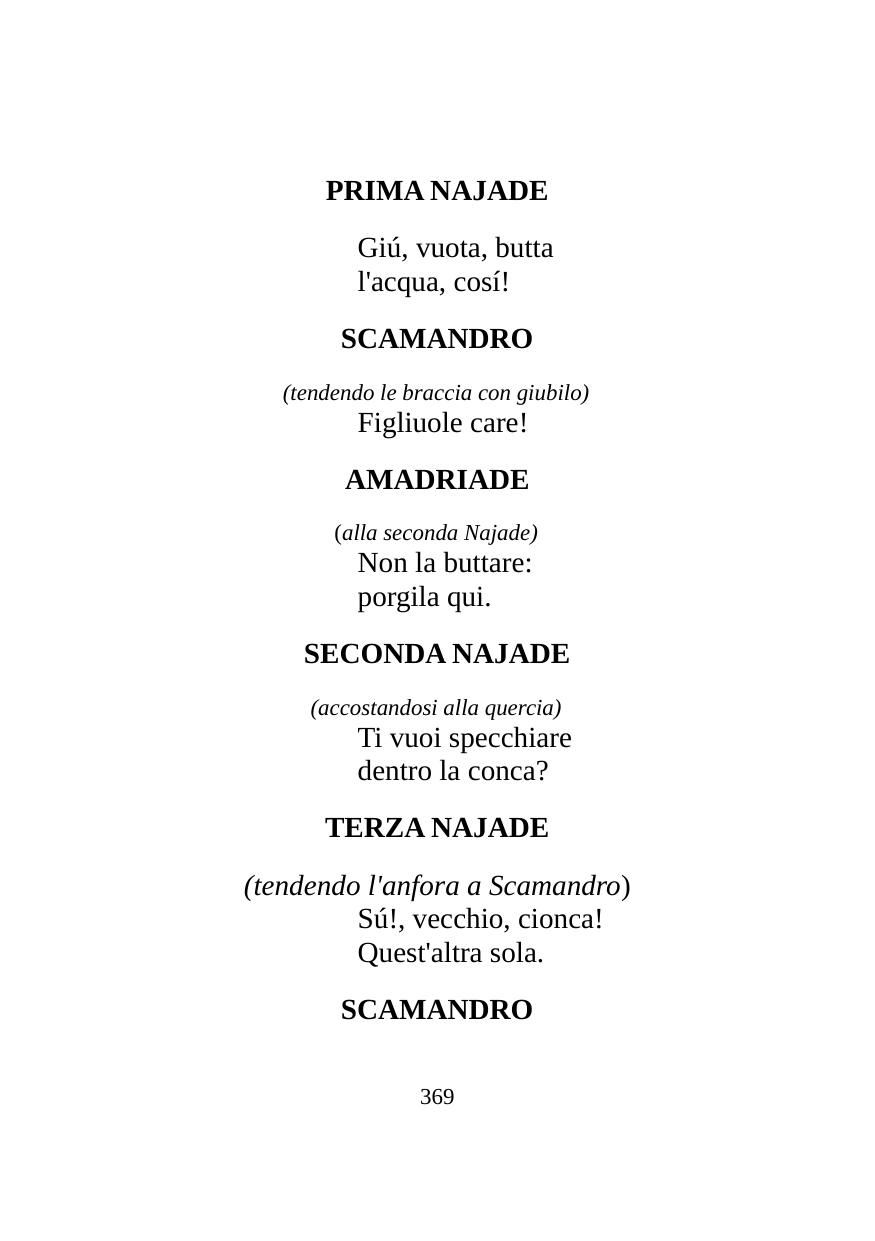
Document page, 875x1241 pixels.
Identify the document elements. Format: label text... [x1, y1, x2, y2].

subtitle SCAMANDRO [106, 321, 768, 355]
text (tendendo l'anfora a Scamandro) [106, 868, 768, 901]
subtitle PRIMA NAJADE [106, 173, 768, 207]
text Sú!, vecchio, cionca! [106, 901, 768, 935]
text dentro la conca? [106, 753, 768, 787]
text porgila qui. [106, 579, 768, 613]
subtitle AMADRIADE [106, 462, 768, 496]
text Giú, vuota, butta [106, 231, 768, 264]
subtitle TERZA NAJADE [106, 811, 768, 844]
text (accostandosi alla quercia) [106, 693, 768, 720]
text Ti vuoi specchiare [106, 720, 768, 753]
text Non la buttare: [106, 546, 768, 579]
subtitle SCAMANDRO [106, 992, 768, 1026]
text Figliuole care! [106, 405, 768, 438]
text Quest'altra sola. [106, 935, 768, 968]
text l'acqua, cosí! [106, 264, 768, 298]
text (tendendo le braccia con giubilo) [106, 378, 768, 405]
subtitle SECONDA NAJADE [106, 636, 768, 670]
text (alla seconda Najade) [106, 519, 768, 546]
